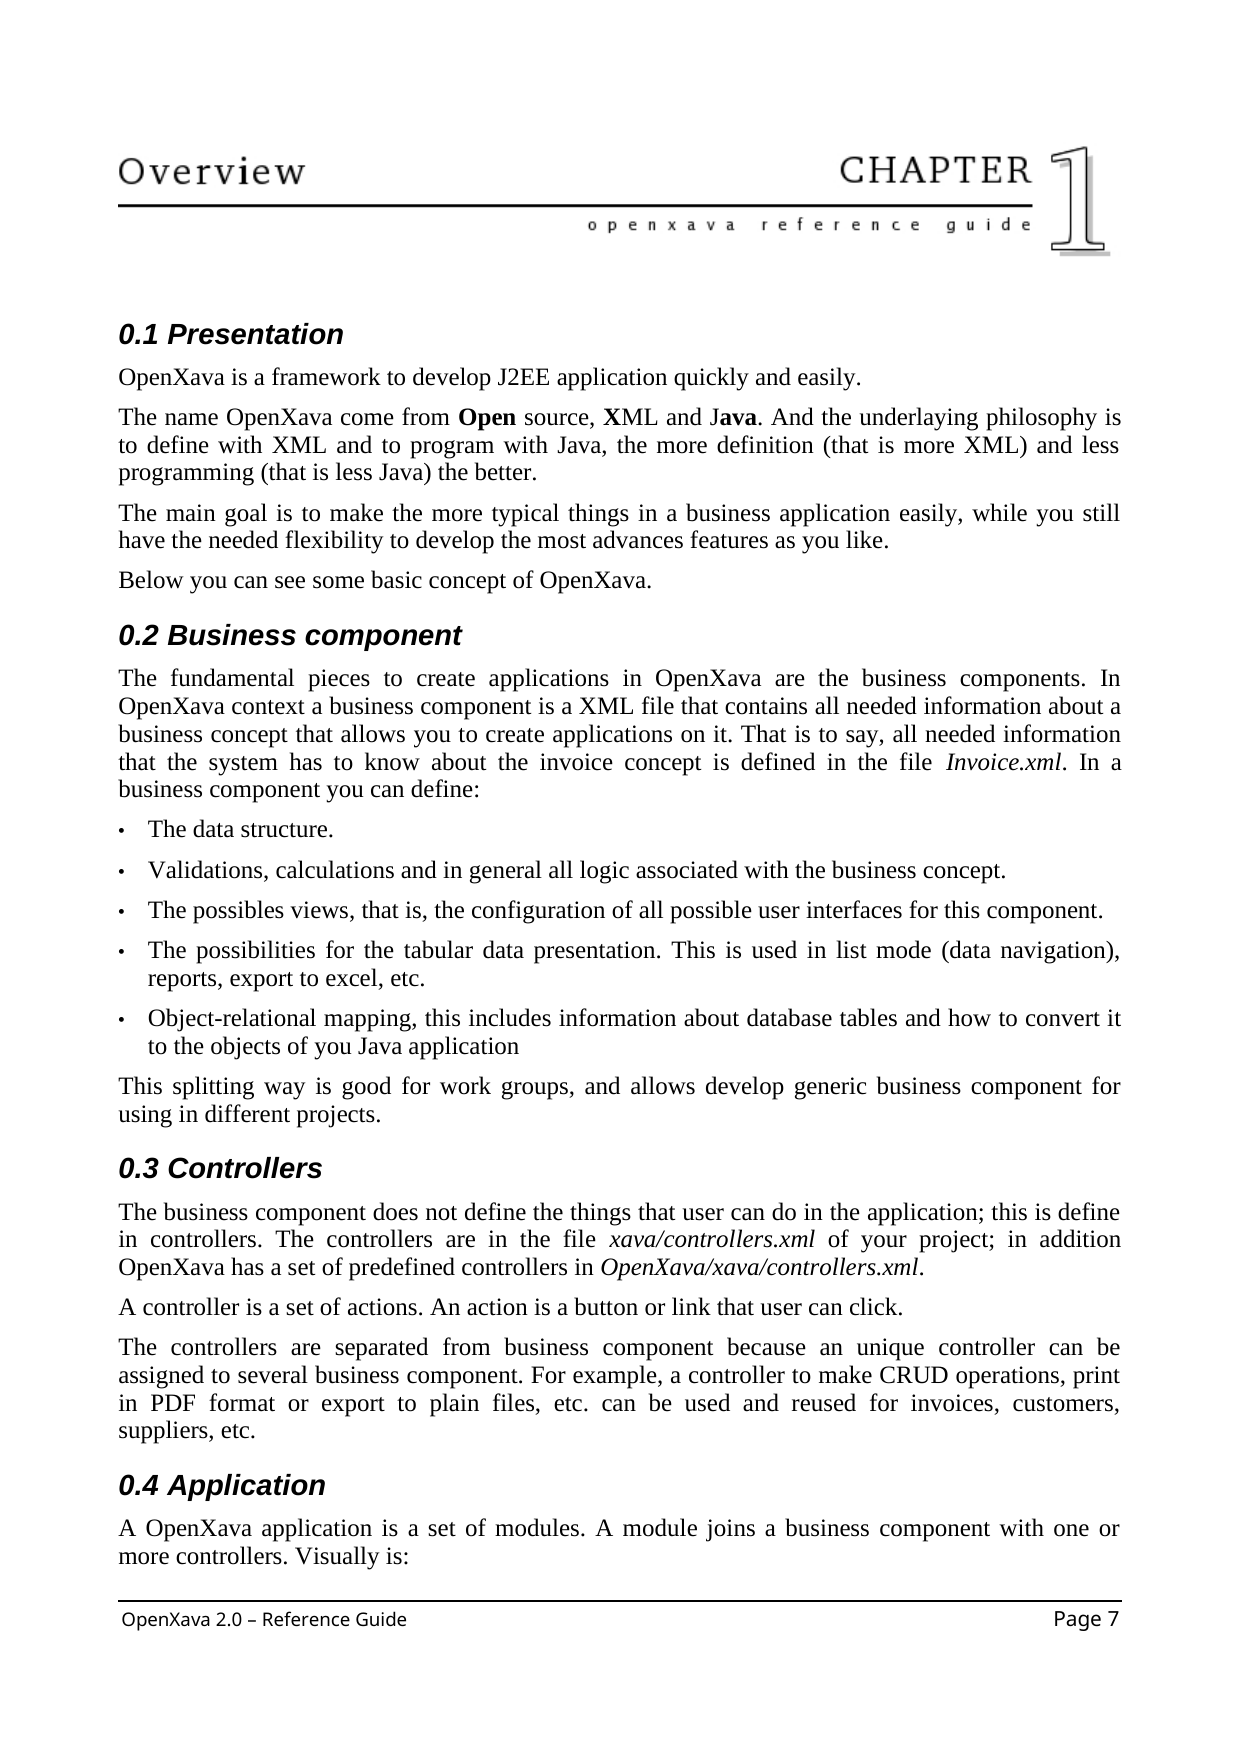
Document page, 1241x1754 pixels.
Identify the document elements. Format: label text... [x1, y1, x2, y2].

list The possibles views, that is, the configuration of all possible user interfaces for this component. [118, 896, 1122, 924]
subtitle Business component [118, 619, 1122, 652]
text The fundamental pieces to create applications in OpenXava are the business components. In OpenXava context a business component is a XML file that contains all needed information about a business concept that allows you to create applications on it. That is to say, all needed information that the system has to know about the invoice concept is defined in the file Invoice.xml. In a business component you can define: [118, 664, 1122, 803]
text A controller is a set of actions. An action is a button or link that user can click. [118, 1293, 1122, 1321]
text The business component does not define the things that user can do in the application; this is define in controllers. The controllers are in the file xava/controllers.xml of your project; in addition OpenXava has a set of predefined controllers in OpenXava/xava/controllers.xml. [118, 1198, 1122, 1281]
text The controllers are separated from business component because an unique controller can be assigned to several business component. For example, a controller to make CRUD operations, print in PDF format or export to plain files, etc. can be used and reused for invoices, customers, suppliers, etc. [118, 1333, 1122, 1444]
subtitle Controllers [118, 1152, 1122, 1185]
text The name OpenXava come from Open source, XML and Java. And the underlaying philosophy is to define with XML and to program with Java, the more definition (that is more XML) and less programming (that is less Java) the better. [118, 403, 1122, 486]
picture [118, 118, 1122, 288]
text A OpenXava application is a set of modules. A module joins a business component with one or more controllers. Visually is: [118, 1514, 1122, 1570]
subtitle Presentation [118, 318, 1122, 350]
text This splitting way is good for work groups, and allows develop generic business component for using in different projects. [118, 1072, 1122, 1127]
text Below you can see some basic concept of OpenXava. [118, 567, 1122, 594]
list The possibilities for the tabular data presentation. This is used in list mode (data navigation), reports, export to excel, etc. [118, 936, 1122, 992]
text The main goal is to make the more typical things in a business application easily, while you still have the needed flexibility to develop the most advances features as you like. [118, 499, 1122, 554]
text OpenXava is a framework to develop J2EE application quickly and easily. [118, 363, 1122, 391]
subtitle Application [118, 1469, 1122, 1502]
list Object-relational mapping, this includes information about database tables and how to convert it to the objects of you Java application [118, 1004, 1122, 1059]
list Validations, calculations and in general all logic associated with the business concept. [118, 856, 1122, 883]
list The data structure. [118, 816, 1122, 843]
subtitle Overview [118, 288, 1122, 293]
